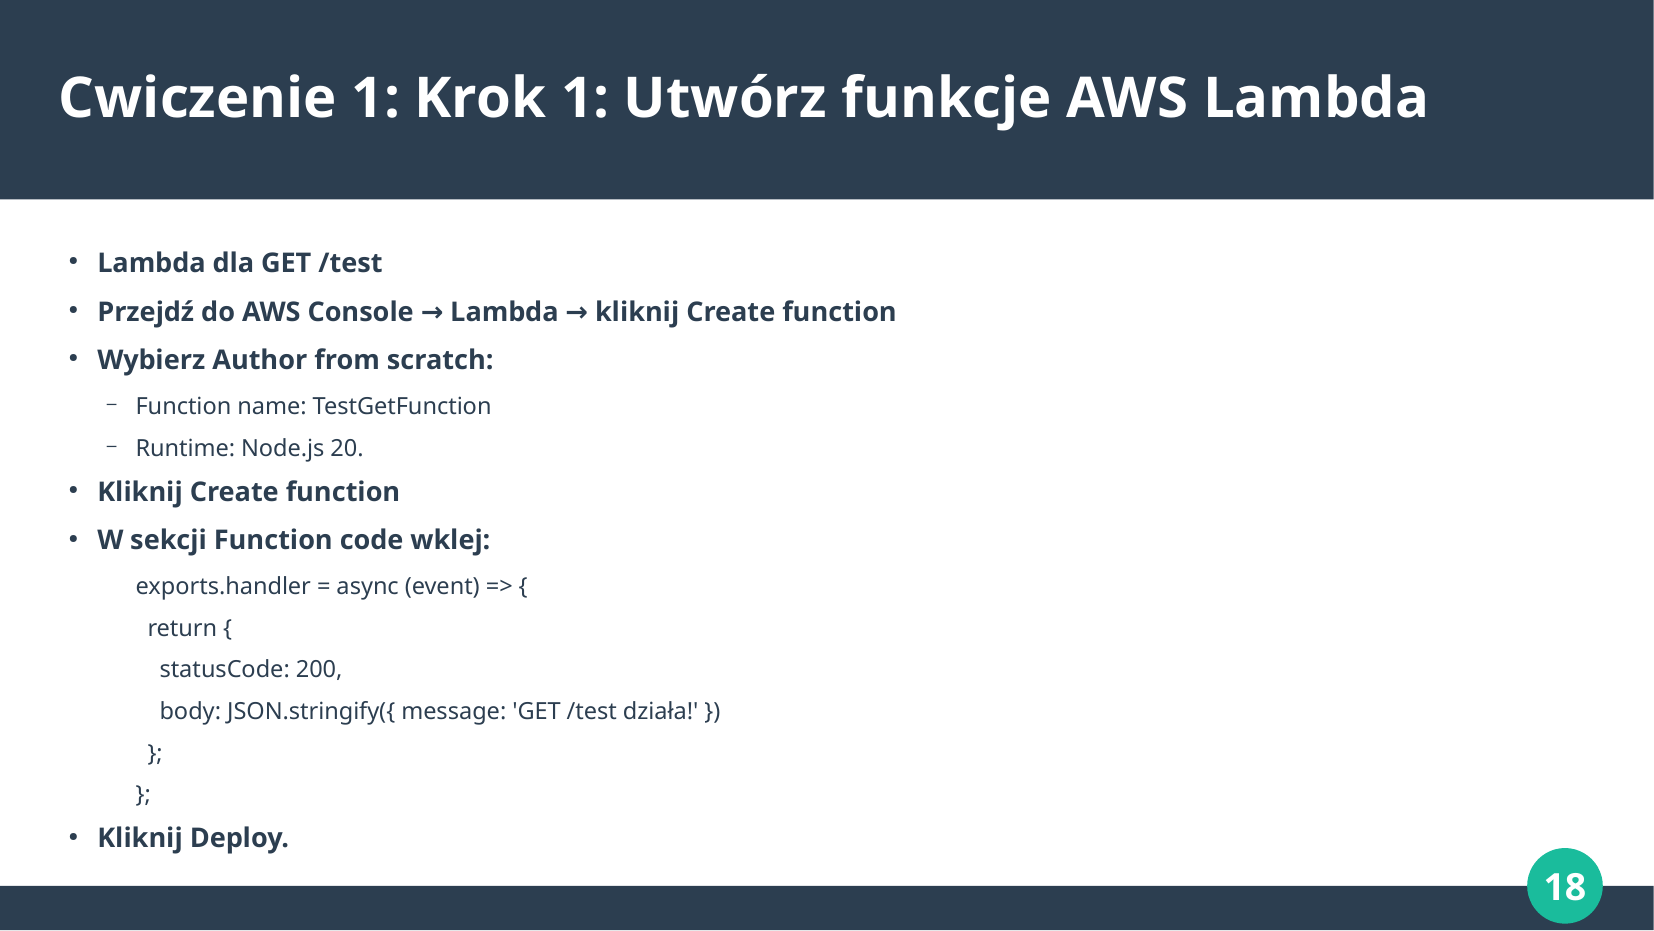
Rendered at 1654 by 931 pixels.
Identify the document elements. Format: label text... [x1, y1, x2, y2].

title Cwiczenie 1: Krok 1: Utwórz funkcje AWS Lambda [59, 37, 1595, 156]
list Lambda dla GET /test Przejdź do AWS Console → Lambda → kliknij Create function Wybierz Author from scratch: Function name: TestGetFunction Runtime: Node.js 20. Kliknij Create function W sekcji Function code wklej: exports.handler = async (event) => { return { statusCode: 200, body: JSON.stringify({ message: 'GET /test działa!' }) }; }; Kliknij Deploy. [59, 243, 1538, 864]
